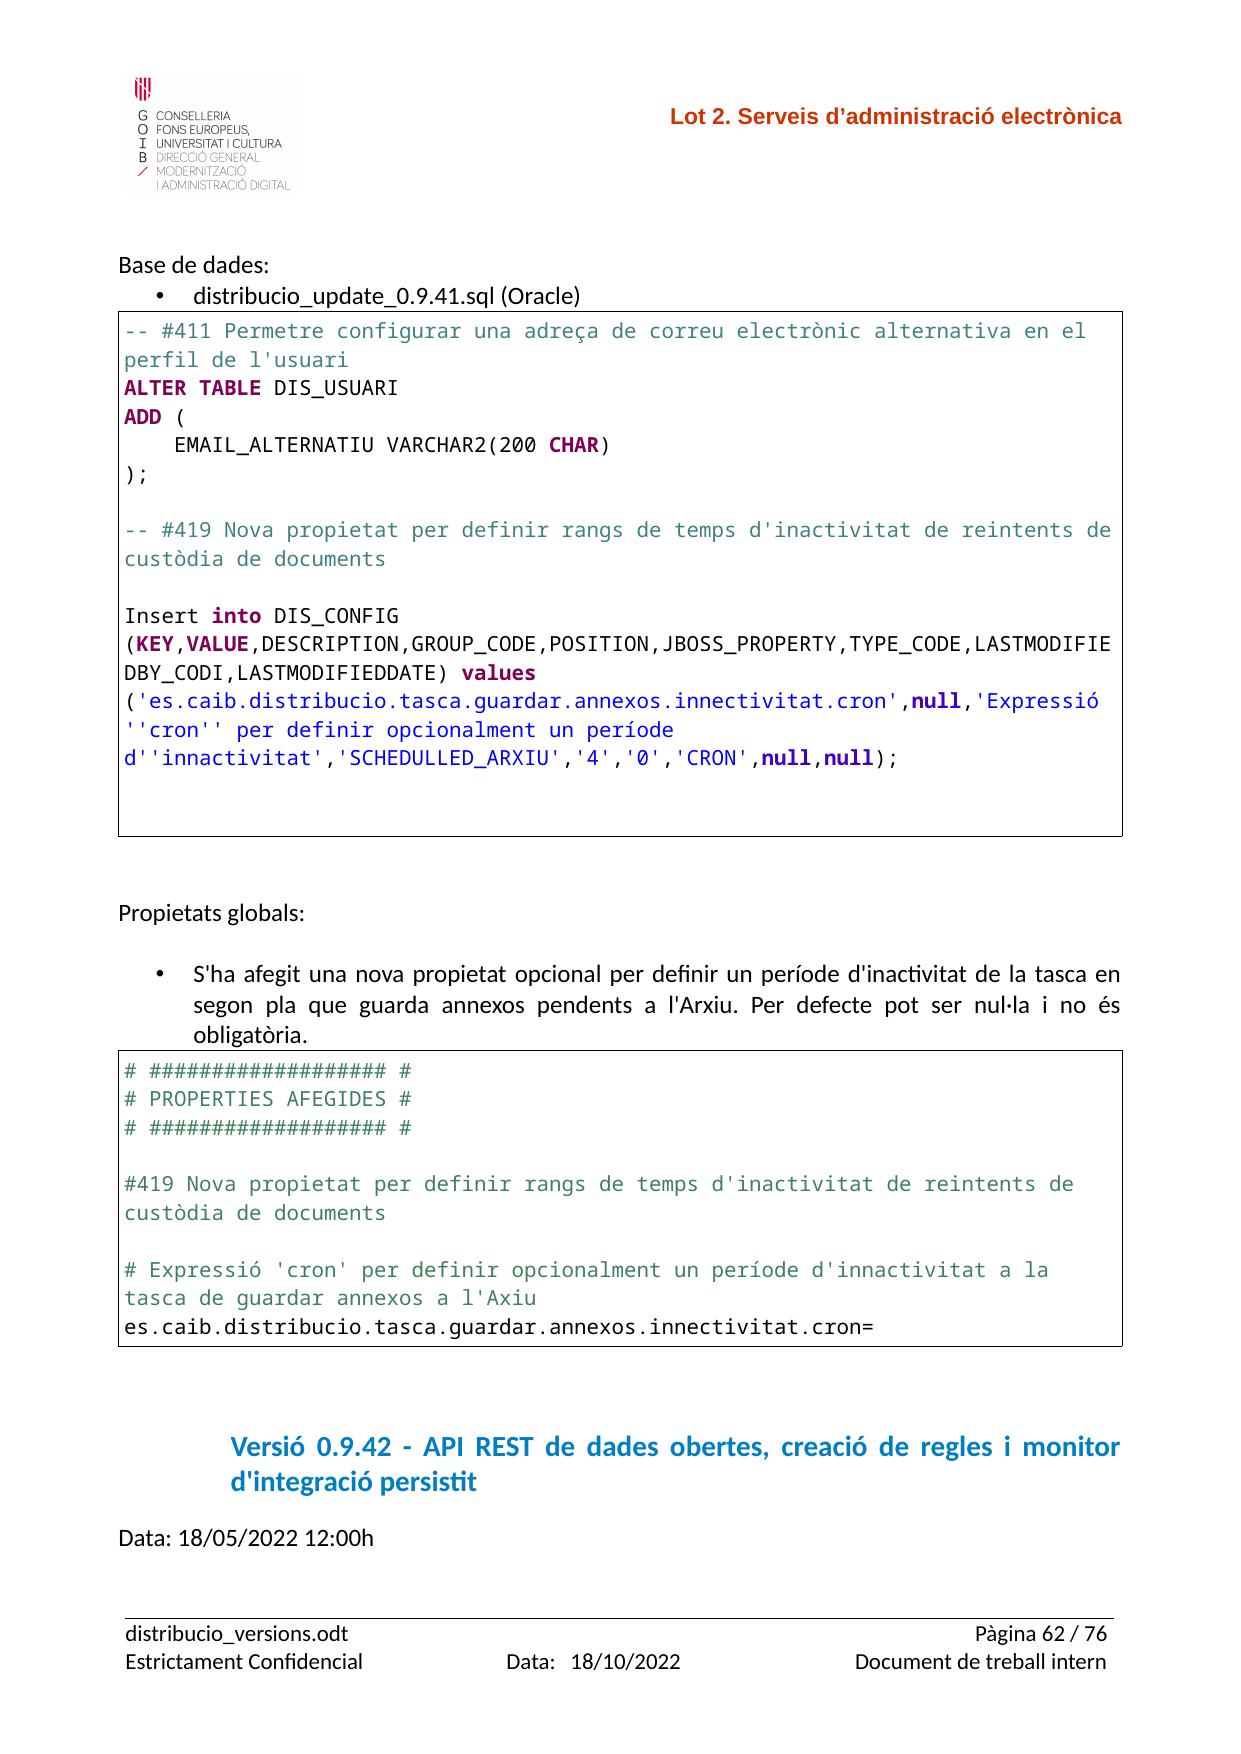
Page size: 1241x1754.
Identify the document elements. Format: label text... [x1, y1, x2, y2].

table_header -- #411 Permetre configurar una adreça de correu electrònic alternativa en el perfil de l'usuari ALTER TABLE DIS_USUARI ADD ( EMAIL_ALTERNATIU VARCHAR2(200 CHAR) ); -- #419 Nova propietat per definir rangs de temps d'inactivitat de reintents de custòdia de documents Insert into DIS_CONFIG (KEY,VALUE,DESCRIPTION,GROUP_CODE,POSITION,JBOSS_PROPERTY,TYPE_CODE,LASTMODIFIEDBY_CODI,LASTMODIFIEDDATE) values ('es.caib.distribucio.tasca.guardar.annexos.innectivitat.cron',null,'Expressió ''cron'' per definir opcionalment un període d''innactivitat','SCHEDULLED_ARXIU','4','0','CRON',null,null); [119, 312, 1122, 836]
text Base de dades: [118, 250, 1122, 280]
text Propietats globals: [118, 897, 1122, 928]
text Data: 18/05/2022 12:00h [118, 1523, 1122, 1553]
list distribucio_update_0.9.41.sql (Oracle) [156, 280, 1122, 311]
subtitle Versió 0.9.42 - API REST de dades obertes, creació de regles i monitor d'integració persistit [153, 1428, 1122, 1499]
picture [126, 70, 299, 197]
table_header # ################### # # PROPERTIES AFEGIDES # # ################### # #419 Nova propietat per definir rangs de temps d'inactivitat de reintents de custòdia de documents # Expressió 'cron' per definir opcionalment un període d'innactivitat a la tasca de guardar annexos a l'Axiu es.caib.distribucio.tasca.guardar.annexos.innectivitat.cron= [119, 1051, 1122, 1346]
list S'ha afegit una nova propietat opcional per definir un període d'inactivitat de la tasca en segon pla que guarda annexos pendents a l'Arxiu. Per defecte pot ser nul·la i no és obligatòria. [156, 958, 1122, 1050]
